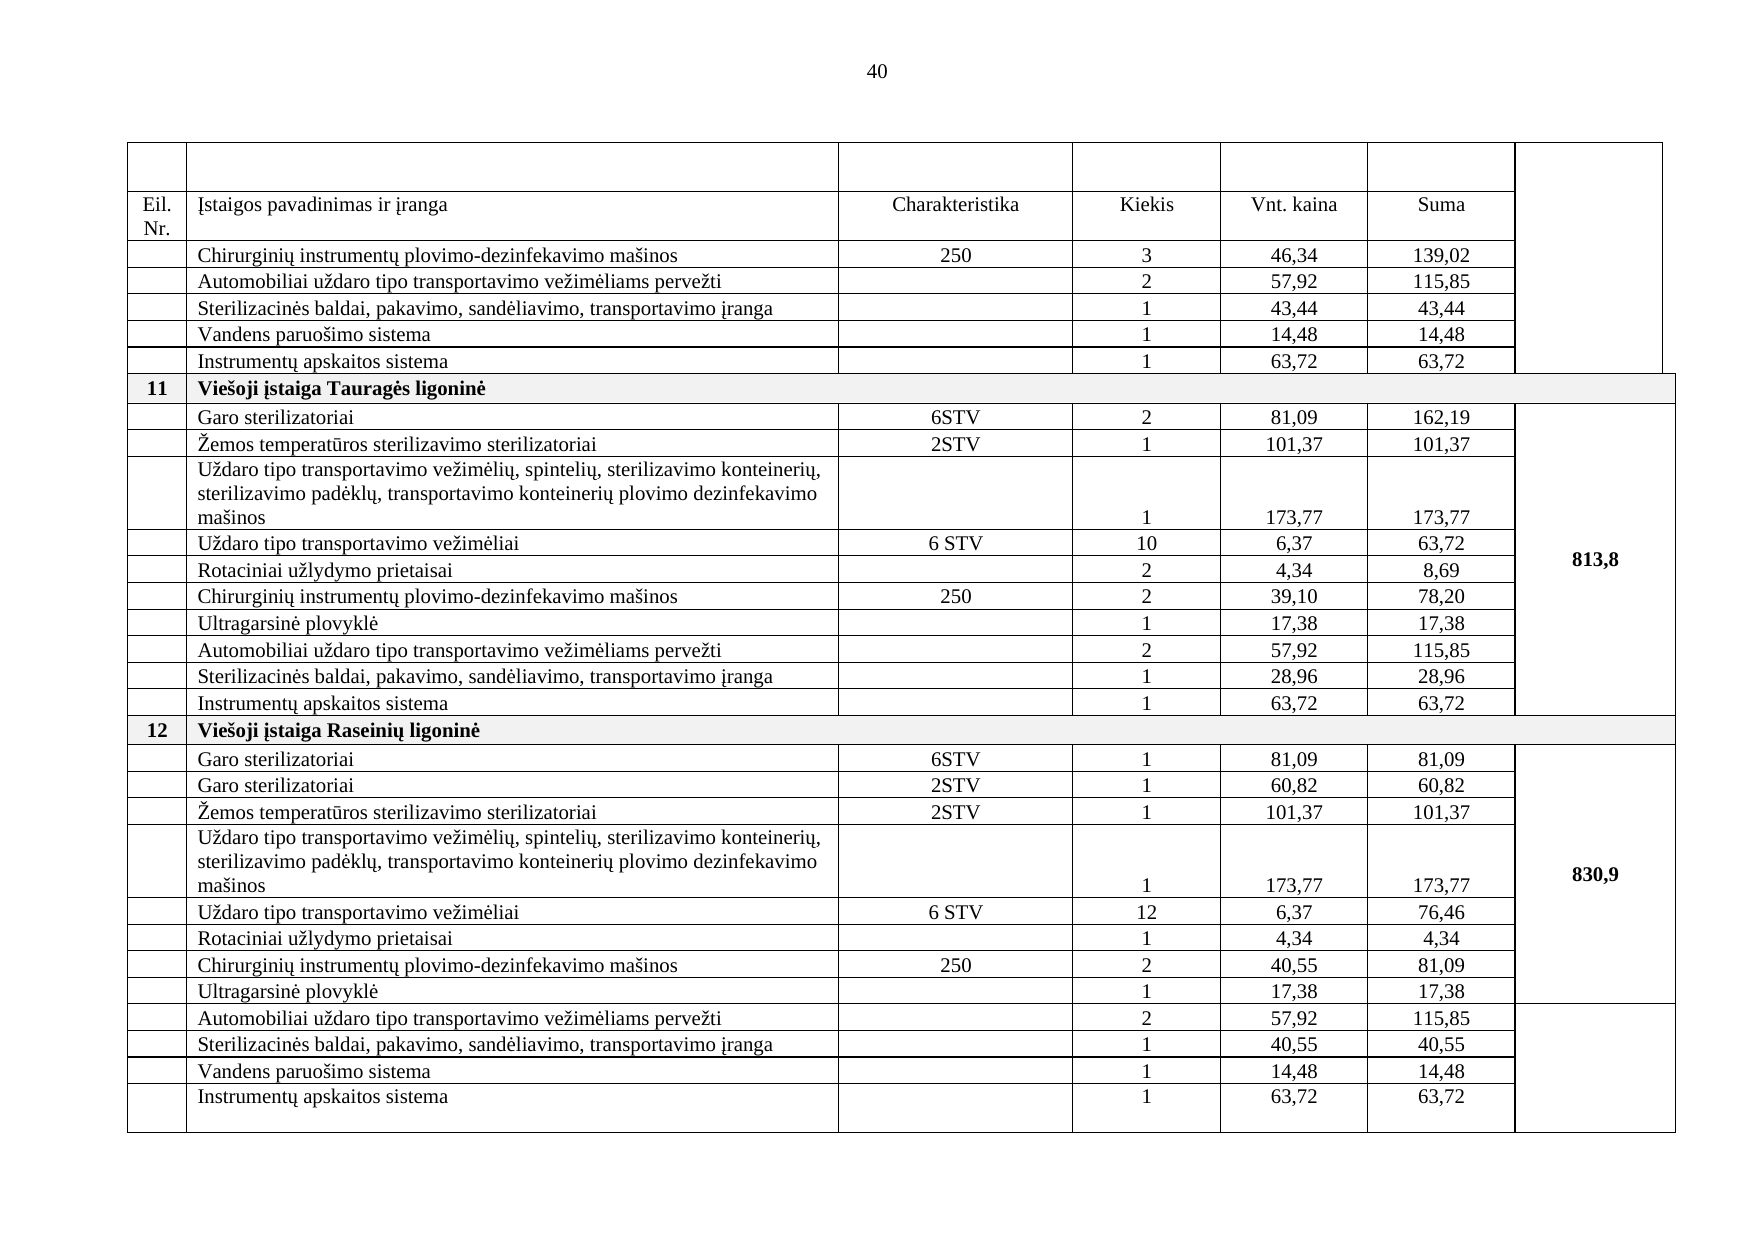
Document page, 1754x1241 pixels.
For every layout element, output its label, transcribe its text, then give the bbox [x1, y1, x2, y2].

table_cell 115,85 [1368, 1004, 1514, 1030]
table_cell [1516, 1004, 1675, 1132]
table_cell [187, 143, 838, 191]
table_cell Garo sterilizatoriai [187, 772, 838, 797]
table_cell 1 [1073, 294, 1220, 320]
table_cell 115,85 [1368, 636, 1514, 662]
table_cell 101,37 [1221, 798, 1367, 824]
table_cell 250 [839, 241, 1072, 267]
table_cell [128, 898, 186, 924]
table_cell 1 [1073, 925, 1220, 950]
table_cell [128, 457, 186, 529]
table_cell Uždaro tipo transportavimo vežimėlių, spintelių, sterilizavimo konteinerių, sterilizavimo padėklų, transportavimo konteinerių plovimo dezinfekavimo mašinos [187, 825, 838, 897]
table_cell 173,77 [1368, 825, 1514, 897]
table_cell Uždaro tipo transportavimo vežimėliai [187, 898, 838, 924]
table_cell 63,72 [1221, 348, 1367, 373]
table_cell 2 [1073, 268, 1220, 293]
table_cell 14,48 [1368, 321, 1514, 346]
table_cell 14,48 [1221, 321, 1367, 346]
table_cell [128, 348, 186, 373]
table_cell [839, 556, 1072, 582]
table_cell 101,37 [1221, 430, 1367, 456]
table_cell 17,38 [1221, 978, 1367, 1003]
table_cell [839, 268, 1072, 293]
table_cell [1663, 346, 1675, 373]
table_cell Garo sterilizatoriai [187, 404, 838, 429]
table_cell 10 [1073, 530, 1220, 555]
table_cell 139,02 [1368, 241, 1514, 267]
table_cell 12 [1073, 898, 1220, 924]
table_cell [839, 689, 1072, 715]
table_cell 63,72 [1221, 689, 1367, 715]
table_cell 1 [1073, 1058, 1220, 1083]
table_cell Sterilizacinės baldai, pakavimo, sandėliavimo, transportavimo įranga [187, 1031, 838, 1056]
table_cell Ultragarsinė plovyklė [187, 610, 838, 635]
table_cell [839, 636, 1072, 662]
table_cell 2 [1073, 556, 1220, 582]
table_cell 1 [1073, 689, 1220, 715]
table_cell Automobiliai uždaro tipo transportavimo vežimėliams pervežti [187, 636, 838, 662]
table_cell 39,10 [1221, 583, 1367, 608]
table_cell 2 [1073, 636, 1220, 662]
table_cell [839, 978, 1072, 1003]
table_cell [128, 404, 186, 429]
table_cell 17,38 [1368, 610, 1514, 635]
table_cell Chirurginių instrumentų plovimo-dezinfekavimo mašinos [187, 583, 838, 608]
table_cell 81,09 [1221, 404, 1367, 429]
table_cell 81,09 [1368, 951, 1514, 977]
table_cell 6STV [839, 404, 1072, 429]
table_cell 4,34 [1221, 925, 1367, 950]
table_cell 1 [1073, 457, 1220, 529]
table_cell 4,34 [1221, 556, 1367, 582]
table_cell Sterilizacinės baldai, pakavimo, sandėliavimo, transportavimo įranga [187, 663, 838, 688]
table_cell Uždaro tipo transportavimo vežimėliai [187, 530, 838, 555]
table_cell 1 [1073, 772, 1220, 797]
table_cell Viešoji įstaiga Raseinių ligoninė [187, 716, 1675, 744]
table_cell [839, 1084, 1072, 1132]
table_cell [839, 925, 1072, 950]
table_cell 46,34 [1221, 241, 1367, 267]
table_cell [839, 348, 1072, 373]
table_cell [839, 143, 1072, 191]
table_cell [128, 294, 186, 320]
table_cell Eil. Nr. [128, 192, 186, 240]
table_cell [128, 530, 186, 555]
table_cell Instrumentų apskaitos sistema [187, 689, 838, 715]
table_cell 1 [1073, 978, 1220, 1003]
table_cell 43,44 [1221, 294, 1367, 320]
table_cell Ultragarsinė plovyklė [187, 978, 838, 1003]
table_cell [128, 1004, 186, 1030]
table_cell 1 [1073, 798, 1220, 824]
table_cell 2STV [839, 430, 1072, 456]
table_cell [839, 610, 1072, 635]
table_cell 40,55 [1221, 951, 1367, 977]
table_cell [1663, 240, 1675, 267]
table_cell Suma [1368, 192, 1514, 240]
table_cell 2STV [839, 798, 1072, 824]
table_cell [1663, 293, 1675, 320]
table_cell Sterilizacinės baldai, pakavimo, sandėliavimo, transportavimo įranga [187, 294, 838, 320]
table_cell [839, 1058, 1072, 1083]
table_cell Žemos temperatūros sterilizavimo sterilizatoriai [187, 430, 838, 456]
table_cell 1 [1073, 825, 1220, 897]
table_cell 2 [1073, 951, 1220, 977]
table_cell [128, 636, 186, 662]
table_cell 2 [1073, 583, 1220, 608]
table_cell 40,55 [1368, 1031, 1514, 1056]
table_cell Uždaro tipo transportavimo vežimėlių, spintelių, sterilizavimo konteinerių, sterilizavimo padėklų, transportavimo konteinerių plovimo dezinfekavimo mašinos [187, 457, 838, 529]
table_cell Chirurginių instrumentų plovimo-dezinfekavimo mašinos [187, 241, 838, 267]
table_cell [1663, 267, 1675, 293]
table_cell [128, 1058, 186, 1083]
table_cell [128, 978, 186, 1003]
table_cell 813,8 [1516, 404, 1675, 715]
table_cell 63,72 [1368, 348, 1514, 373]
table_cell 60,82 [1368, 772, 1514, 797]
table_cell [839, 294, 1072, 320]
table_cell [1221, 143, 1367, 191]
table_cell Instrumentų apskaitos sistema [187, 1084, 838, 1132]
table_cell [128, 825, 186, 897]
table_cell 830,9 [1516, 745, 1675, 1003]
table_cell 6 STV [839, 898, 1072, 924]
table_cell 43,44 [1368, 294, 1514, 320]
table_cell 63,72 [1221, 1084, 1367, 1132]
table_cell 14,48 [1368, 1058, 1514, 1083]
table_cell Žemos temperatūros sterilizavimo sterilizatoriai [187, 798, 838, 824]
table_cell [1663, 320, 1675, 346]
table_cell Chirurginių instrumentų plovimo-dezinfekavimo mašinos [187, 951, 838, 977]
table_cell Automobiliai uždaro tipo transportavimo vežimėliams pervežti [187, 1004, 838, 1030]
table_cell [128, 772, 186, 797]
table_cell 1 [1073, 745, 1220, 771]
table_cell Instrumentų apskaitos sistema [187, 348, 838, 373]
table_cell 250 [839, 583, 1072, 608]
table_cell Rotaciniai užlydymo prietaisai [187, 556, 838, 582]
table_cell [128, 689, 186, 715]
table_cell 28,96 [1368, 663, 1514, 688]
table_cell 1 [1073, 1084, 1220, 1132]
table_cell 250 [839, 951, 1072, 977]
table_cell 81,09 [1221, 745, 1367, 771]
table_cell Garo sterilizatoriai [187, 745, 838, 771]
table_cell 11 [128, 374, 186, 402]
table_cell Charakteristika [839, 192, 1072, 240]
table_cell [839, 457, 1072, 529]
table_cell 173,77 [1221, 457, 1367, 529]
table_cell 2 [1073, 1004, 1220, 1030]
table_cell 8,69 [1368, 556, 1514, 582]
table_cell [128, 321, 186, 346]
table_cell 1 [1073, 663, 1220, 688]
table_cell [128, 1084, 186, 1132]
table_cell 28,96 [1221, 663, 1367, 688]
table_cell 1 [1073, 610, 1220, 635]
table_cell 63,72 [1368, 530, 1514, 555]
table_cell 78,20 [1368, 583, 1514, 608]
table_cell 1 [1073, 321, 1220, 346]
table_cell 3 [1073, 241, 1220, 267]
table_cell [839, 663, 1072, 688]
table_cell 6 STV [839, 530, 1072, 555]
table_cell [128, 1031, 186, 1056]
table_cell 76,46 [1368, 898, 1514, 924]
table_cell [839, 321, 1072, 346]
table_cell [839, 825, 1072, 897]
table_cell Įstaigos pavadinimas ir įranga [187, 192, 838, 240]
table_cell Rotaciniai užlydymo prietaisai [187, 925, 838, 950]
table_cell [128, 610, 186, 635]
table_cell 14,48 [1221, 1058, 1367, 1083]
table_cell 57,92 [1221, 268, 1367, 293]
table_cell 63,72 [1368, 689, 1514, 715]
table_cell 17,38 [1368, 978, 1514, 1003]
table_cell 6,37 [1221, 898, 1367, 924]
table_cell 6,37 [1221, 530, 1367, 555]
table_cell 2STV [839, 772, 1072, 797]
table_cell [128, 430, 186, 456]
table_cell 101,37 [1368, 798, 1514, 824]
table_cell Vandens paruošimo sistema [187, 321, 838, 346]
table_cell [839, 1031, 1072, 1056]
table_cell Viešoji įstaiga Tauragės ligoninė [187, 374, 1675, 402]
table_cell [128, 556, 186, 582]
table_cell 101,37 [1368, 430, 1514, 456]
table_cell 57,92 [1221, 1004, 1367, 1030]
table_cell Automobiliai uždaro tipo transportavimo vežimėliams pervežti [187, 268, 838, 293]
table_cell [1073, 143, 1220, 191]
table_cell 17,38 [1221, 610, 1367, 635]
table_cell [128, 798, 186, 824]
table_cell 12 [128, 716, 186, 744]
table_cell 40,55 [1221, 1031, 1367, 1056]
table_cell 1 [1073, 348, 1220, 373]
table_cell 2 [1073, 404, 1220, 429]
table_cell [1368, 143, 1514, 191]
table_cell [128, 583, 186, 608]
table_cell 162,19 [1368, 404, 1514, 429]
table_cell 173,77 [1221, 825, 1367, 897]
table_cell [1663, 191, 1675, 240]
table_cell 81,09 [1368, 745, 1514, 771]
table_cell 115,85 [1368, 268, 1514, 293]
table_cell [128, 745, 186, 771]
table_cell Vnt. kaina [1221, 192, 1367, 240]
table_cell [128, 241, 186, 267]
table_cell [128, 143, 186, 191]
table_cell 1 [1073, 1031, 1220, 1056]
table_cell 60,82 [1221, 772, 1367, 797]
table_cell [128, 268, 186, 293]
table_cell 1 [1073, 430, 1220, 456]
table_cell 173,77 [1368, 457, 1514, 529]
table_cell [128, 925, 186, 950]
table_cell 57,92 [1221, 636, 1367, 662]
table_cell 4,34 [1368, 925, 1514, 950]
table_cell 6STV [839, 745, 1072, 771]
table_cell 63,72 [1368, 1084, 1514, 1132]
table_cell [128, 663, 186, 688]
table_cell [1663, 142, 1675, 191]
table_cell Vandens paruošimo sistema [187, 1058, 838, 1083]
table_cell [839, 1004, 1072, 1030]
table_cell [1516, 143, 1662, 373]
table_cell [128, 951, 186, 977]
table_cell Kiekis [1073, 192, 1220, 240]
